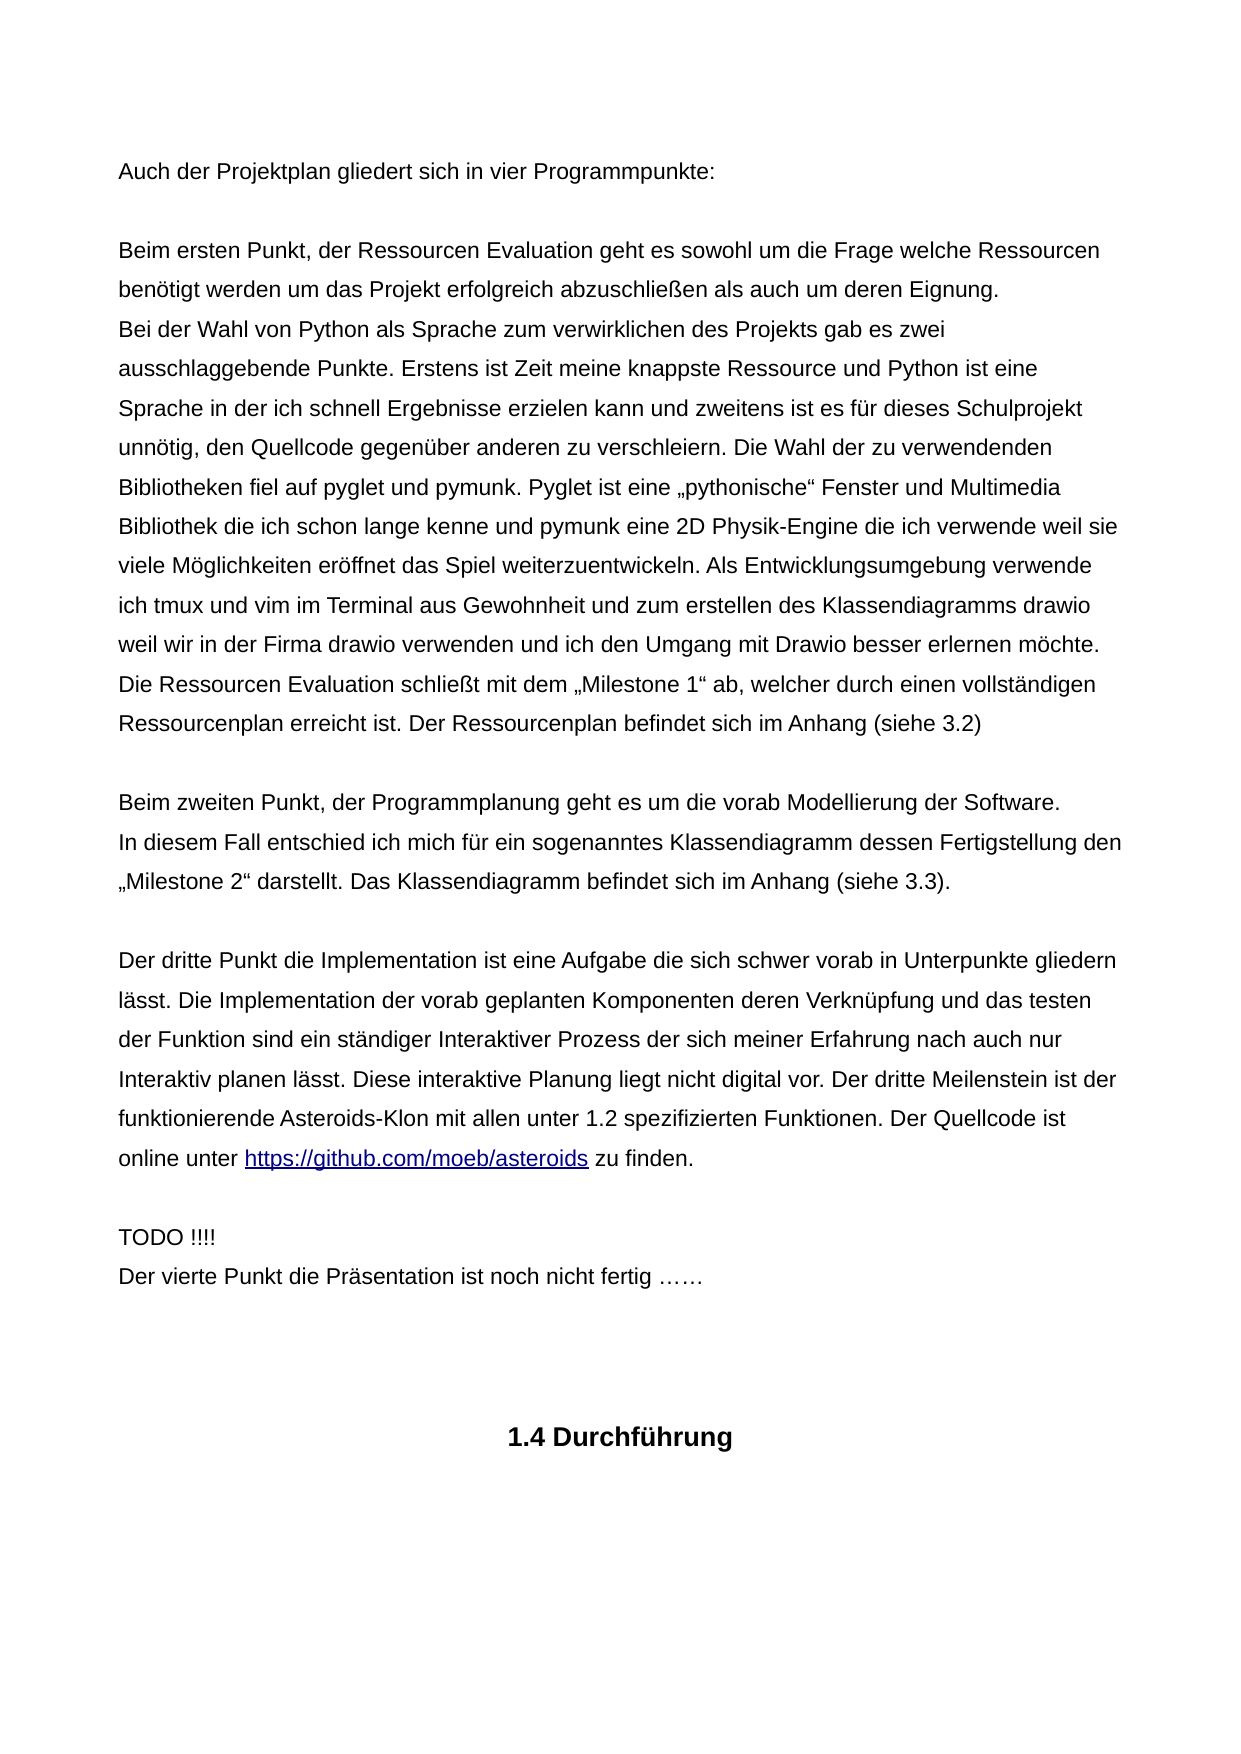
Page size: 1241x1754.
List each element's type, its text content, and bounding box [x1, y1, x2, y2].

text In diesem Fall entschied ich mich für ein sogenanntes Klassendiagramm dessen Fertigstellung den „Milestone 2“ darstellt. Das Klassendiagramm befindet sich im Anhang (siehe 3.3). [118, 829, 1122, 894]
text 1.4 Durchführung [118, 1421, 1122, 1452]
text Bei der Wahl von Python als Sprache zum verwirklichen des Projekts gab es zwei ausschlaggebende Punkte. Erstens ist Zeit meine knappste Ressource und Python ist eine Sprache in der ich schnell Ergebnisse erzielen kann und zweitens ist es für dieses Schulprojekt unnötig, den Quellcode gegenüber anderen zu verschleiern. Die Wahl der zu verwendenden Bibliotheken fiel auf pyglet und pymunk. Pyglet ist eine „pythonische“ Fenster und Multimedia Bibliothek die ich schon lange kenne und pymunk eine 2D Physik-Engine die ich verwende weil sie viele Möglichkeiten eröffnet das Spiel weiterzuentwickeln. Als Entwicklungsumgebung verwende ich tmux und vim im Terminal aus Gewohnheit und zum erstellen des Klassendiagramms drawio weil wir in der Firma drawio verwenden und ich den Umgang mit Drawio besser erlernen möchte. [118, 316, 1122, 658]
text Auch der Projektplan gliedert sich in vier Programmpunkte: [118, 158, 1122, 184]
text Beim zweiten Punkt, der Programmplanung geht es um die vorab Modellierung der Software. [118, 789, 1122, 816]
text Die Ressourcen Evaluation schließt mit dem „Milestone 1“ ab, welcher durch einen vollständigen Ressourcenplan erreicht ist. Der Ressourcenplan befindet sich im Anhang (siehe 3.2) [118, 671, 1122, 737]
text Beim ersten Punkt, der Ressourcen Evaluation geht es sowohl um die Frage welche Ressourcen benötigt werden um das Projekt erfolgreich abzuschließen als auch um deren Eignung. [118, 237, 1122, 302]
text Der vierte Punkt die Präsentation ist noch nicht fertig …… [118, 1263, 1122, 1289]
text Der dritte Punkt die Implementation ist eine Aufgabe die sich schwer vorab in Unterpunkte gliedern lässt. Die Implementation der vorab geplanten Komponenten deren Verknüpfung und das testen der Funktion sind ein ständiger Interaktiver Prozess der sich meiner Erfahrung nach auch nur Interaktiv planen lässt. Diese interaktive Planung liegt nicht digital vor. Der dritte Meilenstein ist der funktionierende Asteroids-Klon mit allen unter 1.2 spezifizierten Funktionen. Der Quellcode ist online unter https://github.com/moeb/asteroids zu finden. [118, 947, 1122, 1171]
text TODO !!!! [118, 1223, 1122, 1250]
